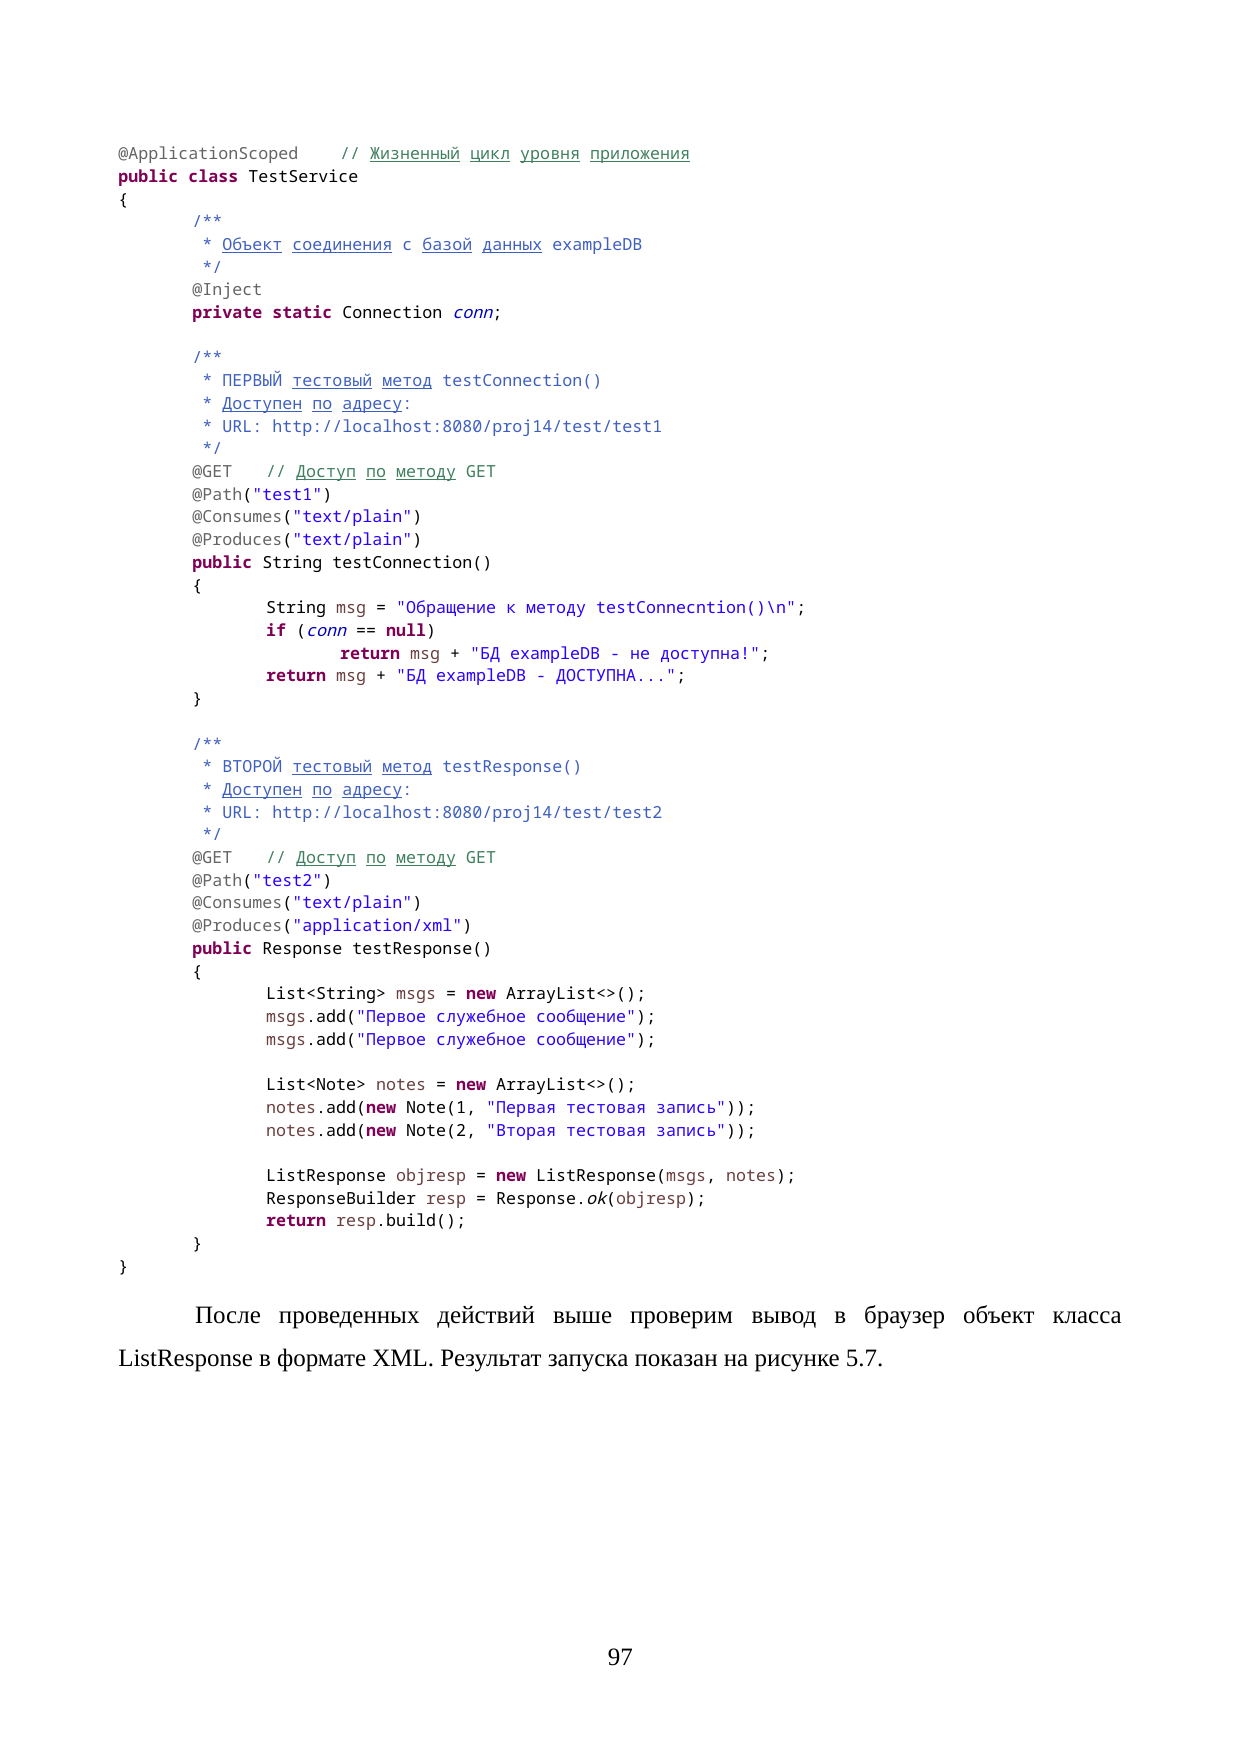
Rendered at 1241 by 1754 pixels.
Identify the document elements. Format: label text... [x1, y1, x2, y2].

text * Доступен по адресу: [118, 392, 1122, 414]
text } [118, 687, 1122, 709]
text @Path("test2") [118, 868, 1122, 891]
text /** [118, 732, 1122, 755]
text ListResponse objresp = new ListResponse(msgs, notes); [118, 1164, 1122, 1186]
text ResponseBuilder resp = Response.ok(objresp); [118, 1186, 1122, 1209]
text List<Note> notes = new ArrayList<>(); [118, 1073, 1122, 1096]
text /** [118, 210, 1122, 233]
text @GET // Доступ по методу GET [118, 460, 1122, 482]
text String msg = "Обращение к методу testConnecntion()\n"; [118, 596, 1122, 619]
text @Path("test1") [118, 482, 1122, 505]
text { [118, 573, 1122, 596]
text @Produces("text/plain") [118, 528, 1122, 551]
text List<String> msgs = new ArrayList<>(); [118, 982, 1122, 1005]
text * Доступен по адресу: [118, 778, 1122, 800]
text @GET // Доступ по методу GET [118, 846, 1122, 868]
text */ [118, 255, 1122, 278]
text return msg + "БД exampleDB - не доступна!"; [118, 641, 1122, 664]
text */ [118, 823, 1122, 846]
text * ПЕРВЫЙ тестовый метод testConnection() [118, 369, 1122, 392]
text { [118, 187, 1122, 210]
text notes.add(new Note(1, "Первая тестовая запись")); [118, 1096, 1122, 1118]
text public String testConnection() [118, 551, 1122, 573]
text @ApplicationScoped // Жизненный цикл уровня приложения [118, 142, 1122, 164]
text @Inject [118, 278, 1122, 301]
text msgs.add("Первое служебное сообщение"); [118, 1005, 1122, 1027]
text * Объект соединения с базой данных exampleDB [118, 233, 1122, 255]
text /** [118, 346, 1122, 369]
text */ [118, 437, 1122, 460]
text msgs.add("Первое служебное сообщение"); [118, 1027, 1122, 1050]
text } [118, 1254, 1122, 1277]
text После проведенных действий выше проверим вывод в браузер объект класса ListResponse в формате XML. Результат запуска показан на рисунке 5.7. [118, 1300, 1122, 1372]
text notes.add(new Note(2, "Вторая тестовая запись")); [118, 1118, 1122, 1141]
text private static Connection conn; [118, 301, 1122, 323]
text * URL: http://localhost:8080/proj14/test/test1 [118, 414, 1122, 437]
text { [118, 959, 1122, 982]
text public class TestService [118, 164, 1122, 187]
text public Response testResponse() [118, 937, 1122, 959]
text * ВТОРОЙ тестовый метод testResponse() [118, 755, 1122, 778]
text return msg + "БД exampleDB - ДОСТУПНА..."; [118, 664, 1122, 687]
text @Consumes("text/plain") [118, 891, 1122, 914]
text @Consumes("text/plain") [118, 505, 1122, 528]
text * URL: http://localhost:8080/proj14/test/test2 [118, 800, 1122, 823]
text return resp.build(); [118, 1209, 1122, 1232]
text @Produces("application/xml") [118, 914, 1122, 937]
text if (conn == null) [118, 619, 1122, 641]
text } [118, 1232, 1122, 1254]
